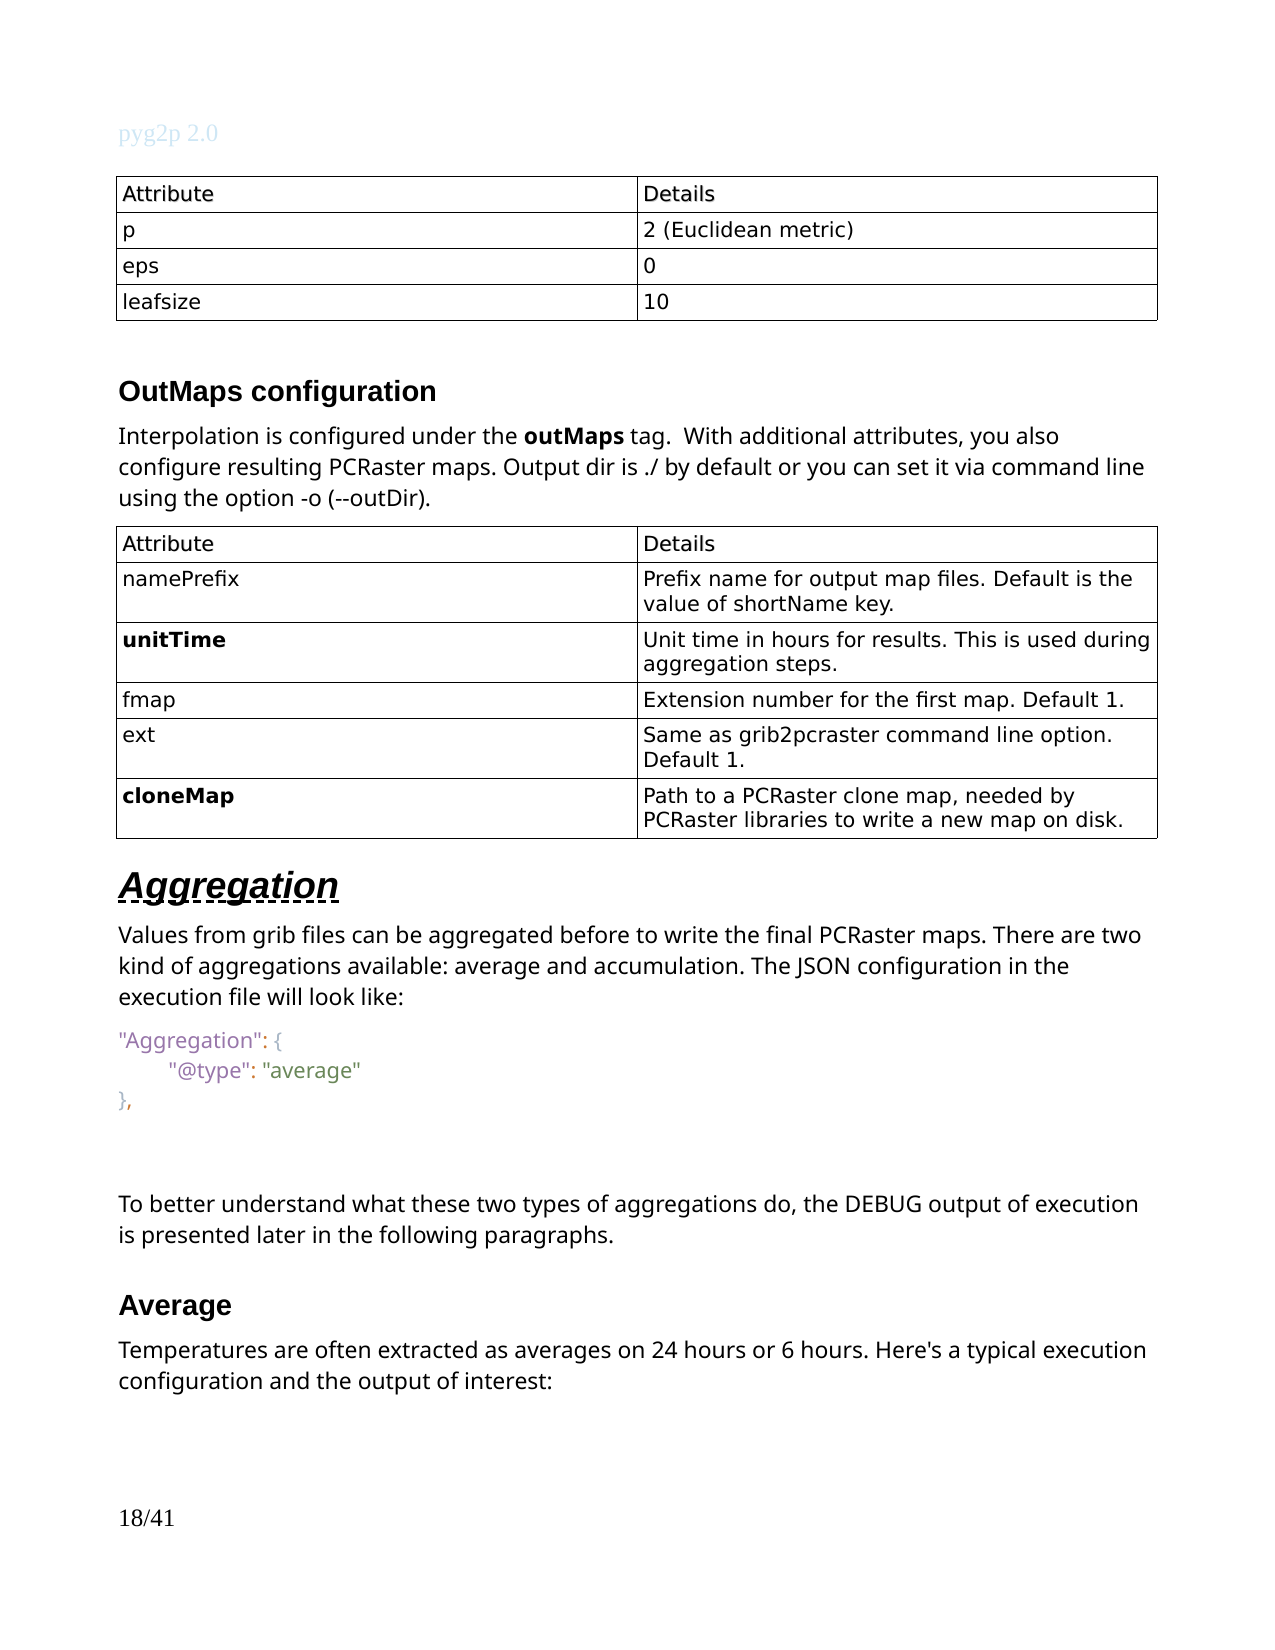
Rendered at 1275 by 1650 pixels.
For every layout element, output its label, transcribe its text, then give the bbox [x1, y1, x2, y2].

subtitle Average [118, 1287, 1157, 1321]
table_cell 2 (Euclidean metric) [638, 213, 1157, 248]
subtitle Aggregation [118, 863, 1157, 906]
table_cell Prefix name for output map files. Default is the value of shortName key. [638, 563, 1157, 622]
text Values from grib files can be aggregated before to write the final PCRaster maps. There are two kind of aggregations available: average and accumulation. The JSON configuration in the execution file will look like: [118, 919, 1157, 1012]
table_cell Unit time in hours for results. This is used during aggregation steps. [638, 623, 1157, 682]
table_cell ext [117, 719, 637, 778]
table_cell Extension number for the first map. Default 1. [638, 683, 1157, 718]
table_header Attribute [117, 527, 637, 562]
subtitle OutMaps configuration [118, 373, 1157, 407]
table_header Details [638, 177, 1157, 212]
table_cell eps [117, 249, 637, 284]
table_cell fmap [117, 683, 637, 718]
text "@type": "average" [118, 1055, 1157, 1084]
table_cell leafsize [117, 285, 637, 320]
table_cell Same as grib2pcraster command line option. Default 1. [638, 719, 1157, 778]
table_cell p [117, 213, 637, 248]
table_header Attribute [117, 177, 637, 212]
table_cell 10 [638, 285, 1157, 320]
text Temperatures are often extracted as averages on 24 hours or 6 hours. Here's a typical execution configuration and the output of interest: [118, 1333, 1157, 1396]
table_header Details [638, 527, 1157, 562]
table_cell unitTime [117, 623, 637, 682]
table_cell namePrefix [117, 563, 637, 622]
table_cell cloneMap [117, 779, 637, 838]
text "Aggregation": { [118, 1025, 1157, 1055]
table_cell Path to a PCRaster clone map, needed by PCRaster libraries to write a new map on disk. [638, 779, 1157, 838]
text }, [118, 1084, 1157, 1114]
text Interpolation is configured under the outMaps tag. With additional attributes, you also configure resulting PCRaster maps. Output dir is ./ by default or you can set it via command line using the option -o (--outDir). [118, 419, 1157, 513]
table_cell 0 [638, 249, 1157, 284]
text To better understand what these two types of aggregations do, the DEBUG output of execution is presented later in the following paragraphs. [118, 1187, 1157, 1250]
